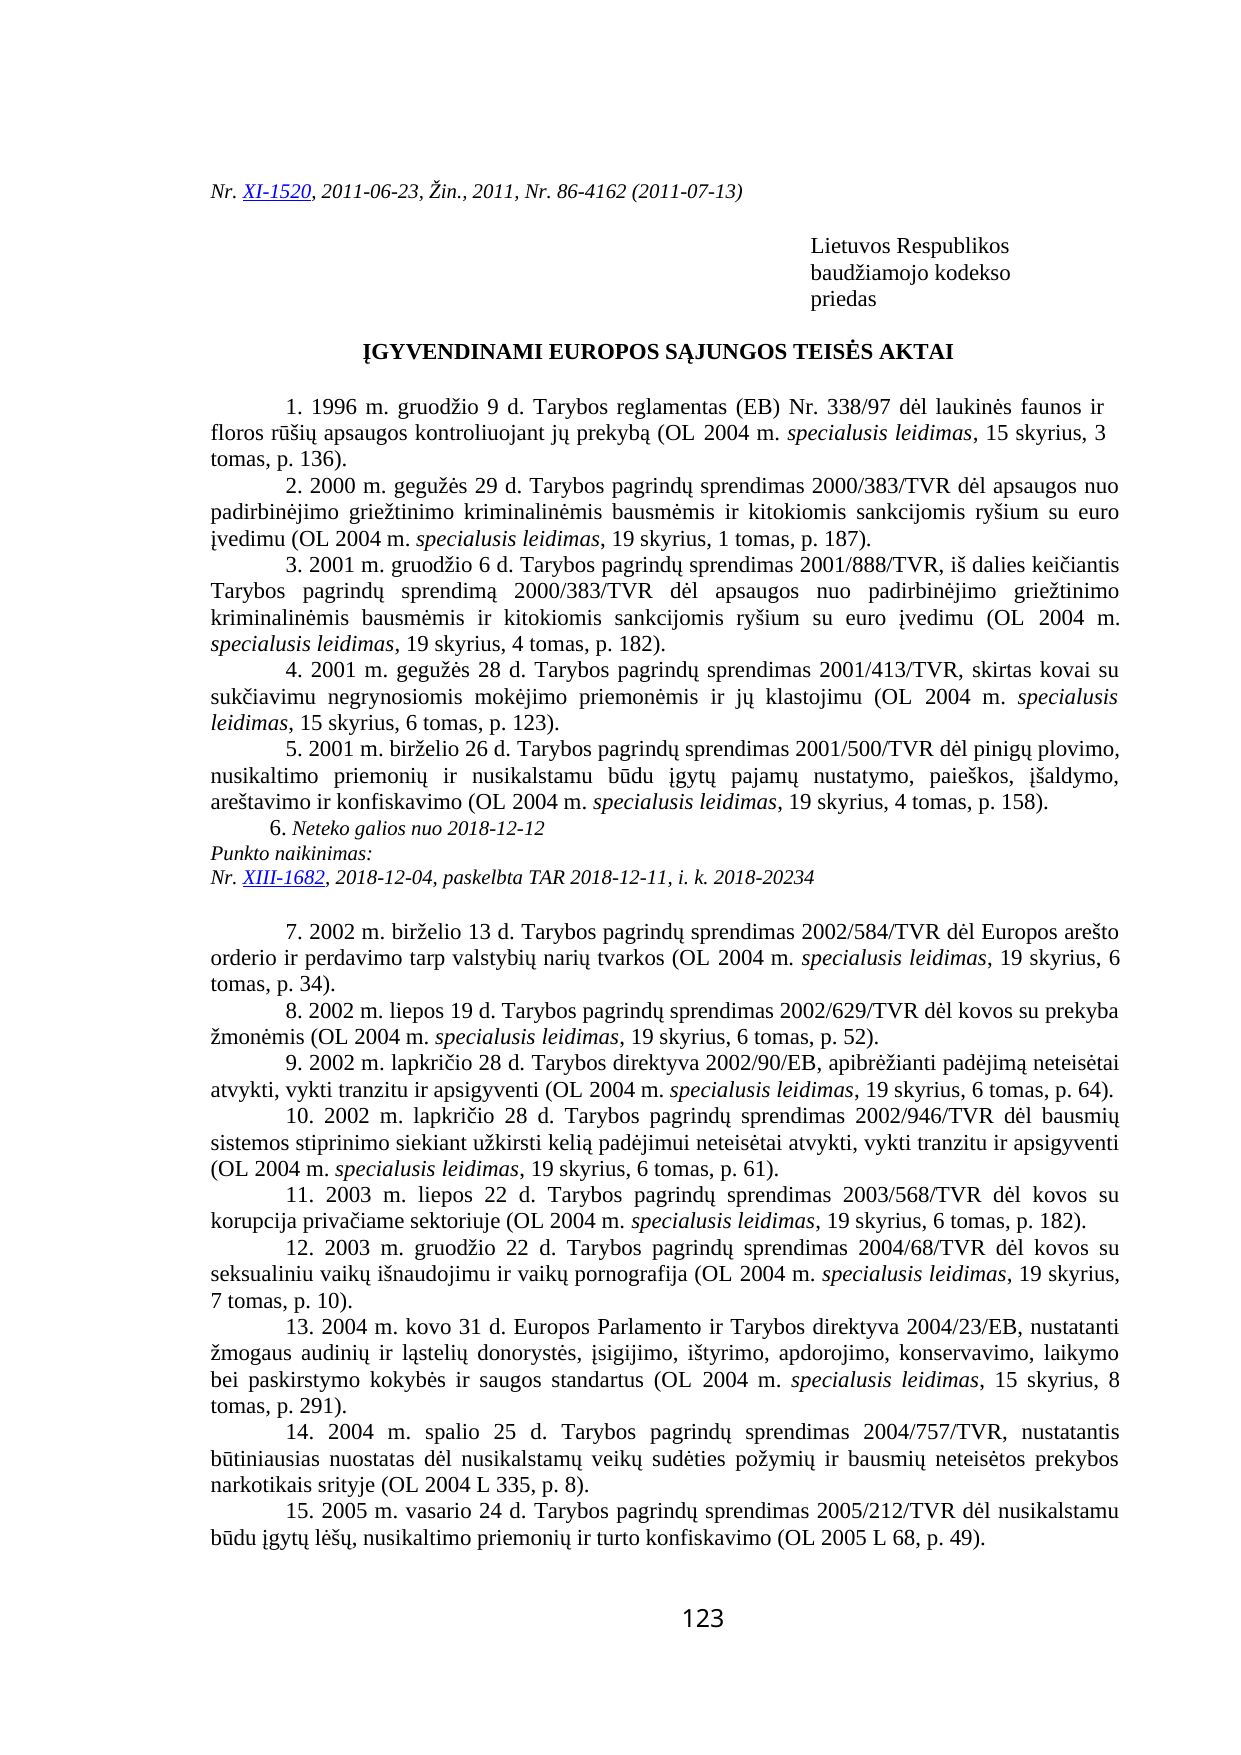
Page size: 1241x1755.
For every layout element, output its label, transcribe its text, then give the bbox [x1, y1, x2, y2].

text baudžiamojo kodekso [210, 259, 1120, 285]
text 15. 2005 m. vasario 24 d. Tarybos pagrindų sprendimas 2005/212/TVR dėl nusikalstamu būdu įgytų lėšų, nusikaltimo priemonių ir turto konfiskavimo (OL 2005 L 68, p. 49). [210, 1497, 1120, 1550]
text 10. 2002 m. lapkričio 28 d. Tarybos pagrindų sprendimas 2002/946/TVR dėl bausmių sistemos stiprinimo siekiant užkirsti kelią padėjimui neteisėtai atvykti, vykti tranzitu ir apsigyventi (OL 2004 m. specialusis leidimas, 19 skyrius, 6 tomas, p. 61). [210, 1102, 1120, 1181]
text Punkto naikinimas: [210, 841, 1120, 865]
text 5. 2001 m. birželio 26 d. Tarybos pagrindų sprendimas 2001/500/TVR dėl pinigų plovimo, nusikaltimo priemonių ir nusikalstamu būdu įgytų pajamų nustatymo, paieškos, įšaldymo, areštavimo ir konfiskavimo (OL 2004 m. specialusis leidimas, 19 skyrius, 4 tomas, p. 158). [210, 735, 1120, 814]
text 7. 2002 m. birželio 13 d. Tarybos pagrindų sprendimas 2002/584/TVR dėl Europos arešto orderio ir perdavimo tarp valstybių narių tvarkos (OL 2004 m. specialusis leidimas, 19 skyrius, 6 tomas, p. 34). [210, 918, 1120, 997]
text 9. 2002 m. lapkričio 28 d. Tarybos direktyva 2002/90/EB, apibrėžianti padėjimą neteisėtai atvykti, vykti tranzitu ir apsigyventi (OL 2004 m. specialusis leidimas, 19 skyrius, 6 tomas, p. 64). [210, 1049, 1120, 1102]
text 1. 1996 m. gruodžio 9 d. Tarybos reglamentas (EB) Nr. 338/97 dėl laukinės faunos ir floros rūšių apsaugos kontroliuojant jų prekybą (OL 2004 m. specialusis leidimas, 15 skyrius, 3 tomas, p. 136). [210, 393, 1106, 472]
text 14. 2004 m. spalio 25 d. Tarybos pagrindų sprendimas 2004/757/TVR, nustatantis būtiniausias nuostatas dėl nusikalstamų veikų sudėties požymių ir bausmių neteisėtos prekybos narkotikais srityje (OL 2004 L 335, p. 8). [210, 1418, 1120, 1497]
text Nr. XI-1520, 2011-06-23, Žin., 2011, Nr. 86-4162 (2011-07-13) [210, 179, 1120, 203]
text 2. 2000 m. gegužės 29 d. Tarybos pagrindų sprendimas 2000/383/TVR dėl apsaugos nuo padirbinėjimo griežtinimo kriminalinėmis bausmėmis ir kitokiomis sankcijomis ryšium su euro įvedimu (OL 2004 m. specialusis leidimas, 19 skyrius, 1 tomas, p. 187). [210, 472, 1120, 551]
text 4. 2001 m. gegužės 28 d. Tarybos pagrindų sprendimas 2001/413/TVR, skirtas kovai su sukčiavimu negrynosiomis mokėjimo priemonėmis ir jų klastojimu (OL 2004 m. specialusis leidimas, 15 skyrius, 6 tomas, p. 123). [210, 656, 1120, 735]
text 6. Neteko galios nuo 2018-12-12 [210, 814, 1120, 841]
text 13. 2004 m. kovo 31 d. Europos Parlamento ir Tarybos direktyva 2004/23/EB, nustatanti žmogaus audinių ir ląstelių donorystės, įsigijimo, ištyrimo, apdorojimo, konservavimo, laikymo bei paskirstymo kokybės ir saugos standartus (OL 2004 m. specialusis leidimas, 15 skyrius, 8 tomas, p. 291). [210, 1313, 1120, 1418]
text Lietuvos Respublikos [210, 232, 1120, 259]
text priedas [210, 285, 1120, 311]
text Nr. XIII-1682, 2018-12-04, paskelbta TAR 2018-12-11, i. k. 2018-20234 [210, 865, 1120, 889]
text 12. 2003 m. gruodžio 22 d. Tarybos pagrindų sprendimas 2004/68/TVR dėl kovos su seksualiniu vaikų išnaudojimu ir vaikų pornografija (OL 2004 m. specialusis leidimas, 19 skyrius, 7 tomas, p. 10). [210, 1234, 1120, 1313]
text 11. 2003 m. liepos 22 d. Tarybos pagrindų sprendimas 2003/568/TVR dėl kovos su korupcija privačiame sektoriuje (OL 2004 m. specialusis leidimas, 19 skyrius, 6 tomas, p. 182). [210, 1181, 1120, 1234]
text ĮGYVENDINAMI EUROPOS SĄJUNGOS TEISĖS AKTAI [210, 338, 1106, 364]
text 8. 2002 m. liepos 19 d. Tarybos pagrindų sprendimas 2002/629/TVR dėl kovos su prekyba žmonėmis (OL 2004 m. specialusis leidimas, 19 skyrius, 6 tomas, p. 52). [210, 997, 1120, 1049]
text 3. 2001 m. gruodžio 6 d. Tarybos pagrindų sprendimas 2001/888/TVR, iš dalies keičiantis Tarybos pagrindų sprendimą 2000/383/TVR dėl apsaugos nuo padirbinėjimo griežtinimo kriminalinėmis bausmėmis ir kitokiomis sankcijomis ryšium su euro įvedimu (OL 2004 m. specialusis leidimas, 19 skyrius, 4 tomas, p. 182). [210, 551, 1120, 656]
